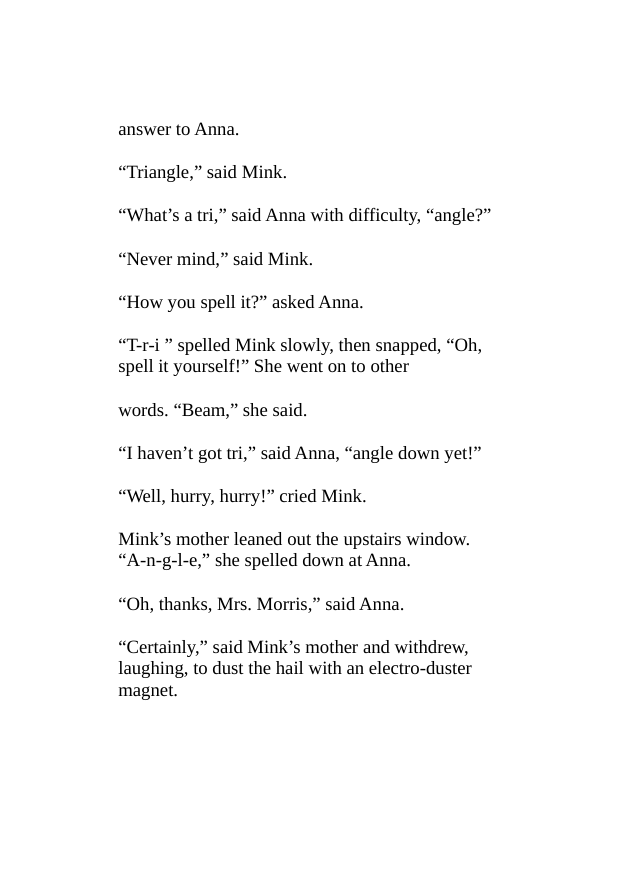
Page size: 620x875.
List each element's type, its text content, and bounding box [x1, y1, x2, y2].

text answer to Anna. “Triangle,” said Mink. “What’s a tri,” said Anna with difficulty, “angle?” “Never mind,” said Mink. “How you spell it?” asked Anna. “T-r-i ” spelled Mink slowly, then snapped, “Oh, spell it yourself!” She went on to other words. “Beam,” she said. “I haven’t got tri,” said Anna, “angle down yet!” “Well, hurry, hurry!” cried Mink. Mink’s mother leaned out the upstairs window. “A-n-g-l-e,” she spelled down at Anna. “Oh, thanks, Mrs. Morris,” said Anna. “Certainly,” said Mink’s mother and withdrew, laughing, to dust the hail with an electro-duster magnet. [118, 118, 501, 700]
